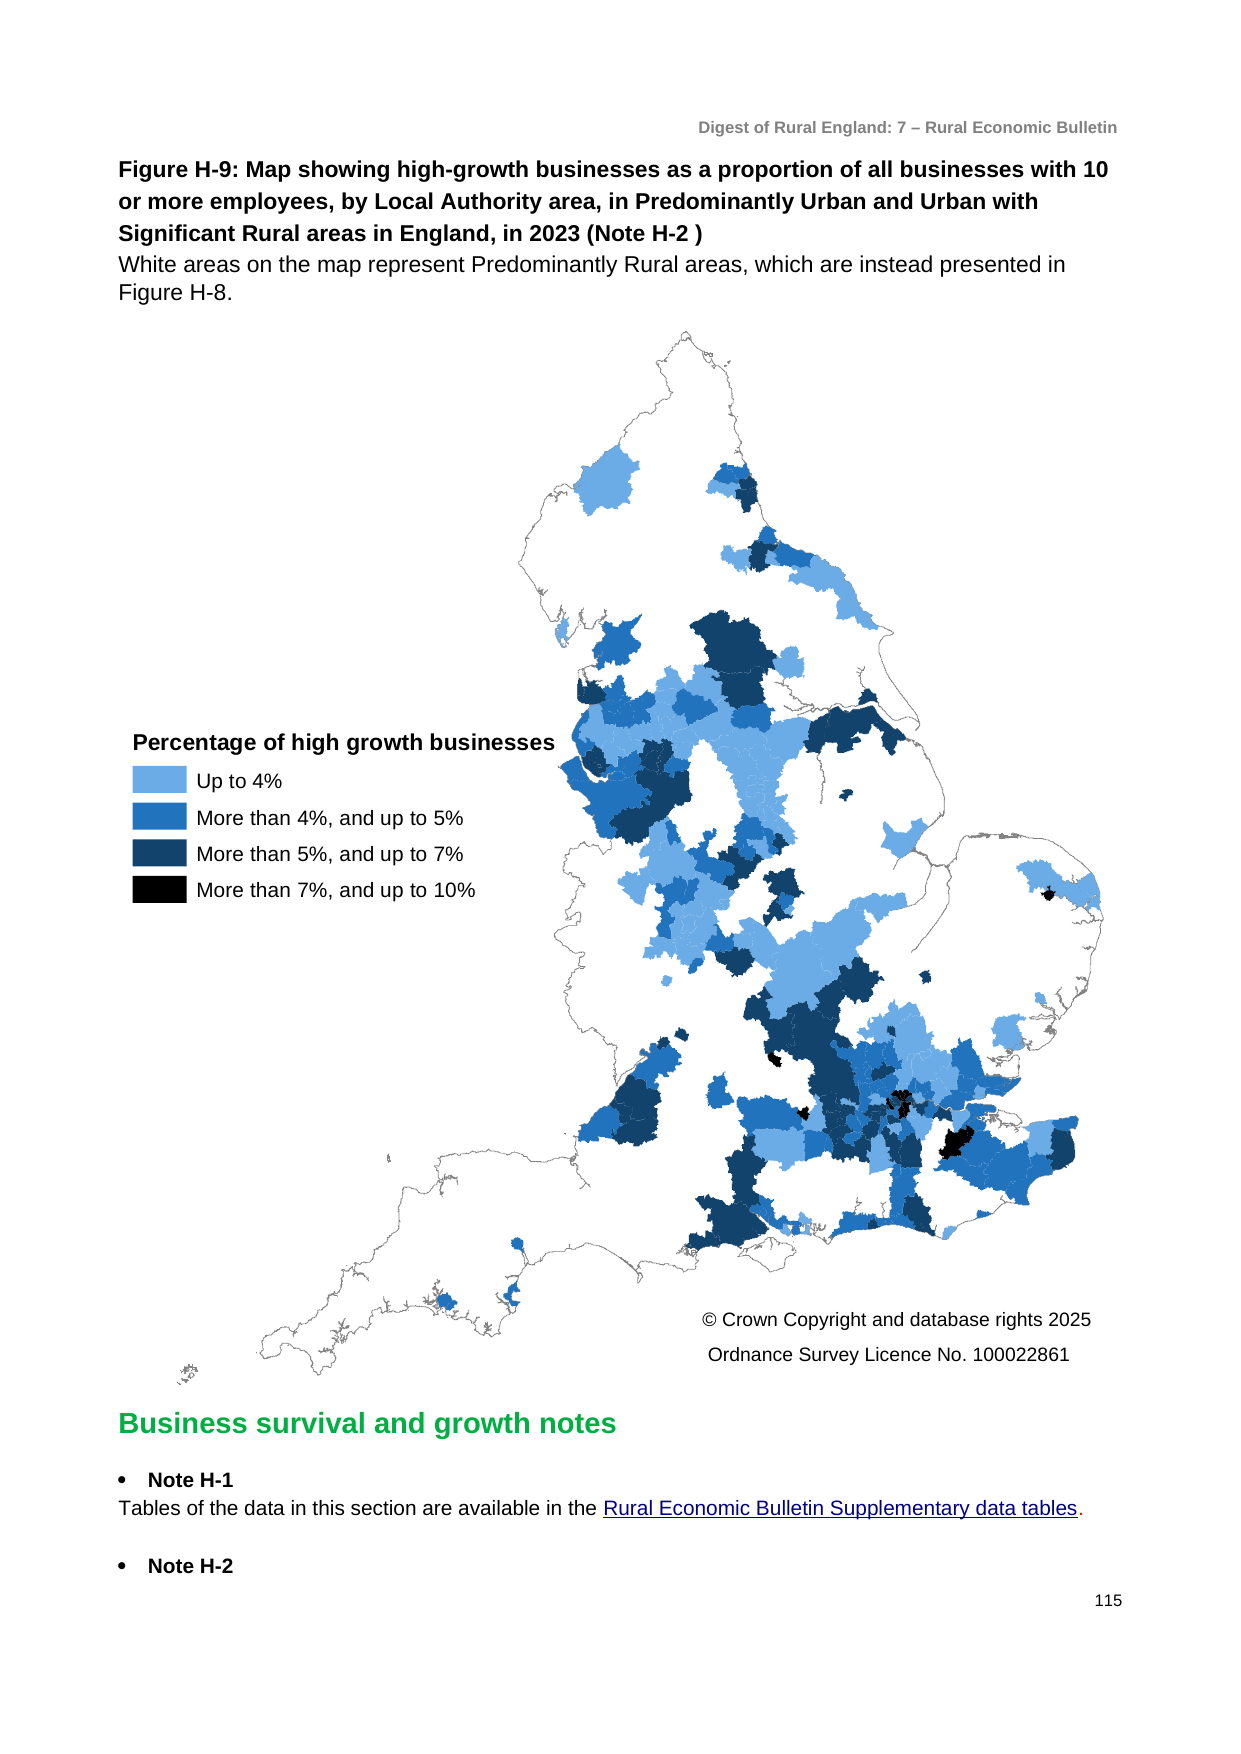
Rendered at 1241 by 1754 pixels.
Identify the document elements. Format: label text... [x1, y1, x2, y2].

text Figure H‑9: Map showing high-growth businesses as a proportion of all businesses with 10 or more employees, by Local Authority area, in Predominantly Urban and Urban with Significant Rural areas in England, in 2023 (Note H-2) [118, 156, 1122, 246]
subtitle Business survival and growth notes [118, 1407, 1122, 1440]
list Note H-2 [118, 1554, 1122, 1578]
text White areas on the map represent Predominantly Rural areas, which are instead presented in Figure H‑8. [118, 251, 1122, 306]
text Tables of the data in this section are available in the Rural Economic Bulletin Supplementary data tables. [118, 1496, 1122, 1520]
list Note H-1 [118, 1467, 1122, 1491]
